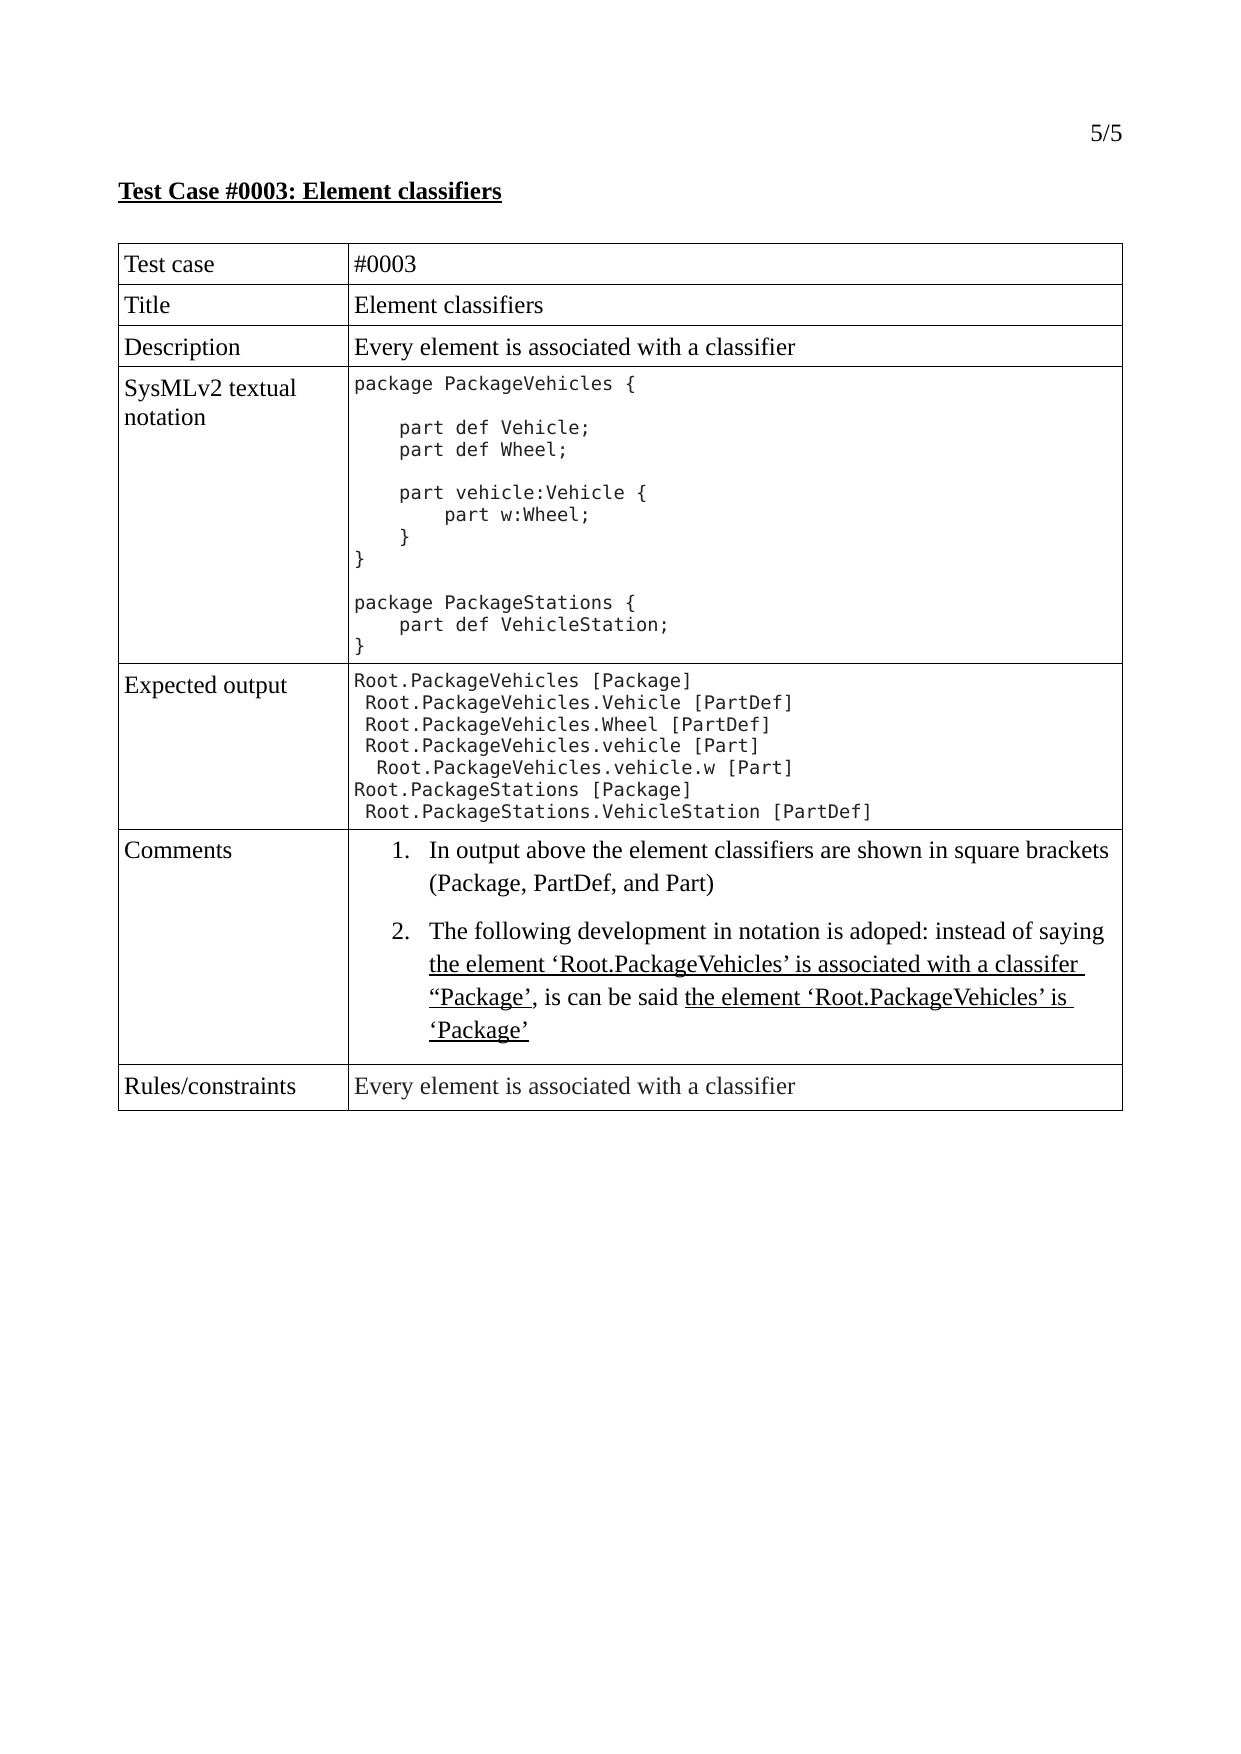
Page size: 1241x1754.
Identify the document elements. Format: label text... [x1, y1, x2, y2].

table_cell Every element is associated with a classifier [349, 1065, 1122, 1110]
text Test Case #0003: Element classifiers [118, 176, 1122, 205]
table_cell Rules/constraints [119, 1065, 348, 1110]
table_cell Root.PackageVehicles [Package] Root.PackageVehicles.Vehicle [PartDef] Root.PackageVehicles.Wheel [PartDef] Root.PackageVehicles.vehicle [Part] Root.PackageVehicles.vehicle.w [Part] Root.PackageStations [Package] Root.PackageStations.VehicleStation [PartDef] [349, 664, 1122, 829]
table_cell Comments [119, 830, 348, 1064]
table_header #0003 [349, 244, 1122, 284]
table_cell In output above the element classifiers are shown in square brackets (Package, PartDef, and Part) The following development in notation is adoped: instead of saying the element ‘Root.PackageVehicles’ is associated with a classifer “Package’, is can be said the element ‘Root.PackageVehicles’ is ‘Package’ [349, 830, 1122, 1064]
table_cell package PackageVehicles { part def Vehicle; part def Wheel; part vehicle:Vehicle { part w:Wheel; } } package PackageStations { part def VehicleStation; } [349, 367, 1122, 663]
table_cell Every element is associated with a classifier [349, 326, 1122, 366]
table_cell Expected output [119, 664, 348, 829]
table_cell Description [119, 326, 348, 366]
table_header Test case [119, 244, 348, 284]
table_cell Element classifiers [349, 285, 1122, 325]
table_cell Title [119, 285, 348, 325]
table_cell SysMLv2 textual notation [119, 367, 348, 663]
